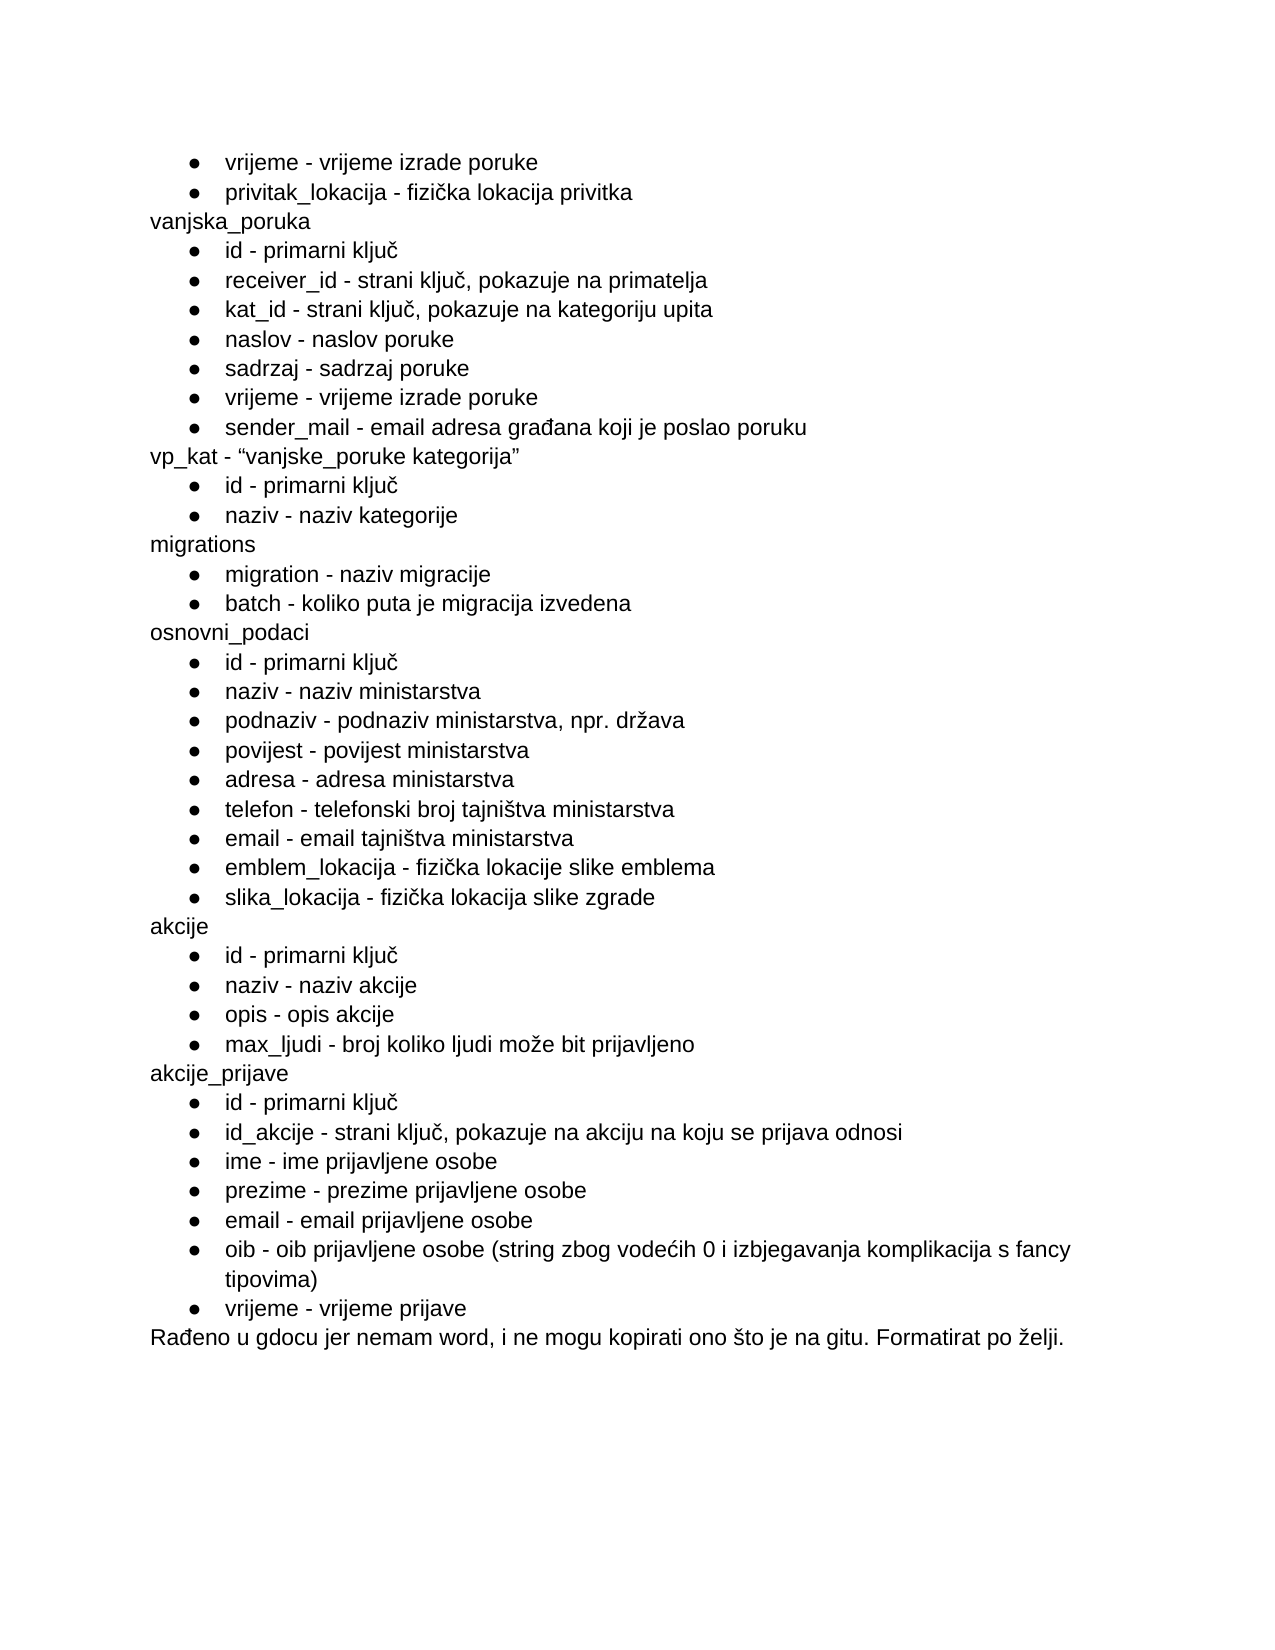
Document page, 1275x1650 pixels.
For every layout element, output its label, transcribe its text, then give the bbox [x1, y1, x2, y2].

text migrations [150, 532, 1125, 557]
list id_akcije - strani ključ, pokazuje na akciju na koju se prijava odnosi [187, 1119, 1125, 1145]
list slika_lokacija - fizička lokacija slike zgrade [187, 884, 1125, 910]
list privitak_lokacija - fizička lokacija privitka [187, 179, 1125, 205]
list naziv - naziv ministarstva [187, 679, 1125, 704]
list naziv - naziv akcije [187, 972, 1125, 998]
list naziv - naziv kategorije [187, 502, 1125, 528]
list max_ljudi - broj koliko ljudi može bit prijavljeno [187, 1031, 1125, 1057]
text osnovni_podaci [150, 620, 1125, 646]
list telefon - telefonski broj tajništva ministarstva [187, 796, 1125, 822]
list prezime - prezime prijavljene osobe [187, 1178, 1125, 1204]
list opis - opis akcije [187, 1002, 1125, 1027]
list sender_mail - email adresa građana koji je poslao poruku [187, 414, 1125, 440]
text vp_kat - “vanjske_poruke kategorija” [150, 444, 1125, 469]
list receiver_id - strani ključ, pokazuje na primatelja [187, 267, 1125, 293]
list vrijeme - vrijeme prijave [187, 1296, 1125, 1321]
list id - primarni ključ [187, 649, 1125, 675]
list podnaziv - podnaziv ministarstva, npr. država [187, 708, 1125, 734]
list batch - koliko puta je migracija izvedena [187, 591, 1125, 616]
list naslov - naslov poruke [187, 326, 1125, 352]
list ime - ime prijavljene osobe [187, 1149, 1125, 1174]
list migration - naziv migracije [187, 561, 1125, 587]
list emblem_lokacija - fizička lokacije slike emblema [187, 855, 1125, 881]
text vanjska_poruka [150, 209, 1125, 234]
list id - primarni ključ [187, 473, 1125, 499]
list id - primarni ključ [187, 238, 1125, 264]
list oib - oib prijavljene osobe (string zbog vodećih 0 i izbjegavanja komplikacija s fancy tipovima) [187, 1237, 1125, 1292]
text Rađeno u gdocu jer nemam word, i ne mogu kopirati ono što je na gitu. Formatirat po želji. [150, 1325, 1125, 1351]
list vrijeme - vrijeme izrade poruke [187, 150, 1125, 176]
list adresa - adresa ministarstva [187, 767, 1125, 792]
list email - email tajništva ministarstva [187, 826, 1125, 851]
list kat_id - strani ključ, pokazuje na kategoriju upita [187, 297, 1125, 322]
list email - email prijavljene osobe [187, 1207, 1125, 1233]
list sadrzaj - sadrzaj poruke [187, 356, 1125, 381]
list povijest - povijest ministarstva [187, 737, 1125, 763]
list id - primarni ključ [187, 1090, 1125, 1116]
list vrijeme - vrijeme izrade poruke [187, 385, 1125, 411]
text akcije [150, 914, 1125, 939]
text akcije_prijave [150, 1061, 1125, 1086]
list id - primarni ključ [187, 943, 1125, 969]
